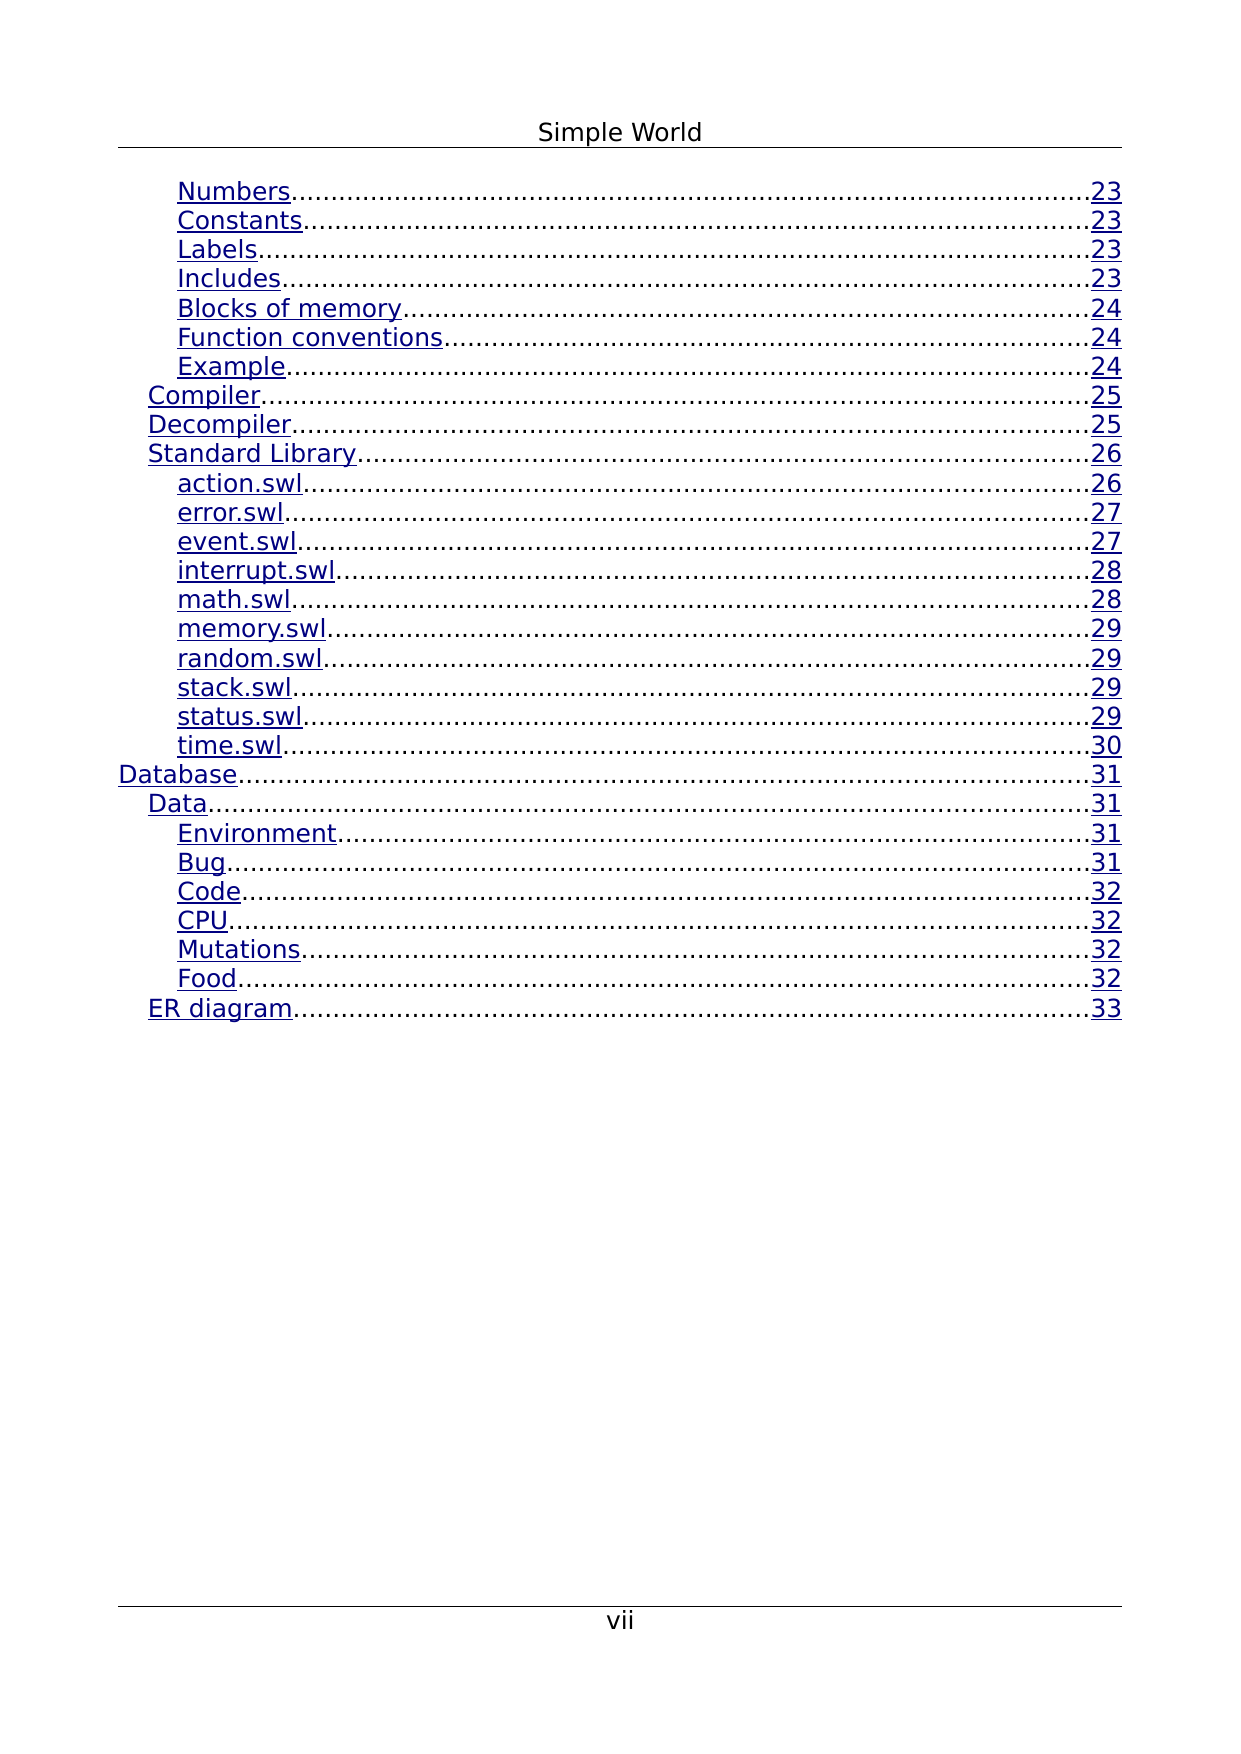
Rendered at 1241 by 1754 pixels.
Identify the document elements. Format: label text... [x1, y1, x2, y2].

text CPU 32 [177, 906, 1122, 935]
text action.swl 26 [177, 469, 1122, 498]
text Labels 23 [177, 235, 1122, 264]
text Food 32 [177, 964, 1122, 994]
text Data 31 [148, 789, 1122, 819]
text math.swl 28 [177, 585, 1122, 614]
text Example 24 [177, 352, 1122, 381]
text Standard Library 26 [148, 439, 1122, 469]
text Mutations 32 [177, 935, 1122, 964]
text event.swl 27 [177, 527, 1122, 556]
text Compiler 25 [148, 381, 1122, 410]
text time.swl 30 [177, 731, 1122, 760]
text Code 32 [177, 877, 1122, 906]
text ER diagram 33 [148, 994, 1122, 1023]
text Bug 31 [177, 848, 1122, 877]
text Decompiler 25 [148, 410, 1122, 439]
text stack.swl 29 [177, 673, 1122, 702]
text Environment 31 [177, 819, 1122, 848]
text Numbers 23 [177, 177, 1122, 206]
text Includes 23 [177, 264, 1122, 294]
text Constants 23 [177, 206, 1122, 235]
text status.swl 29 [177, 702, 1122, 731]
text error.swl 27 [177, 498, 1122, 527]
text interrupt.swl 28 [177, 556, 1122, 585]
text random.swl 29 [177, 644, 1122, 673]
text memory.swl 29 [177, 614, 1122, 644]
text Database 31 [118, 760, 1122, 789]
text Blocks of memory 24 [177, 294, 1122, 323]
text Function conventions 24 [177, 323, 1122, 352]
